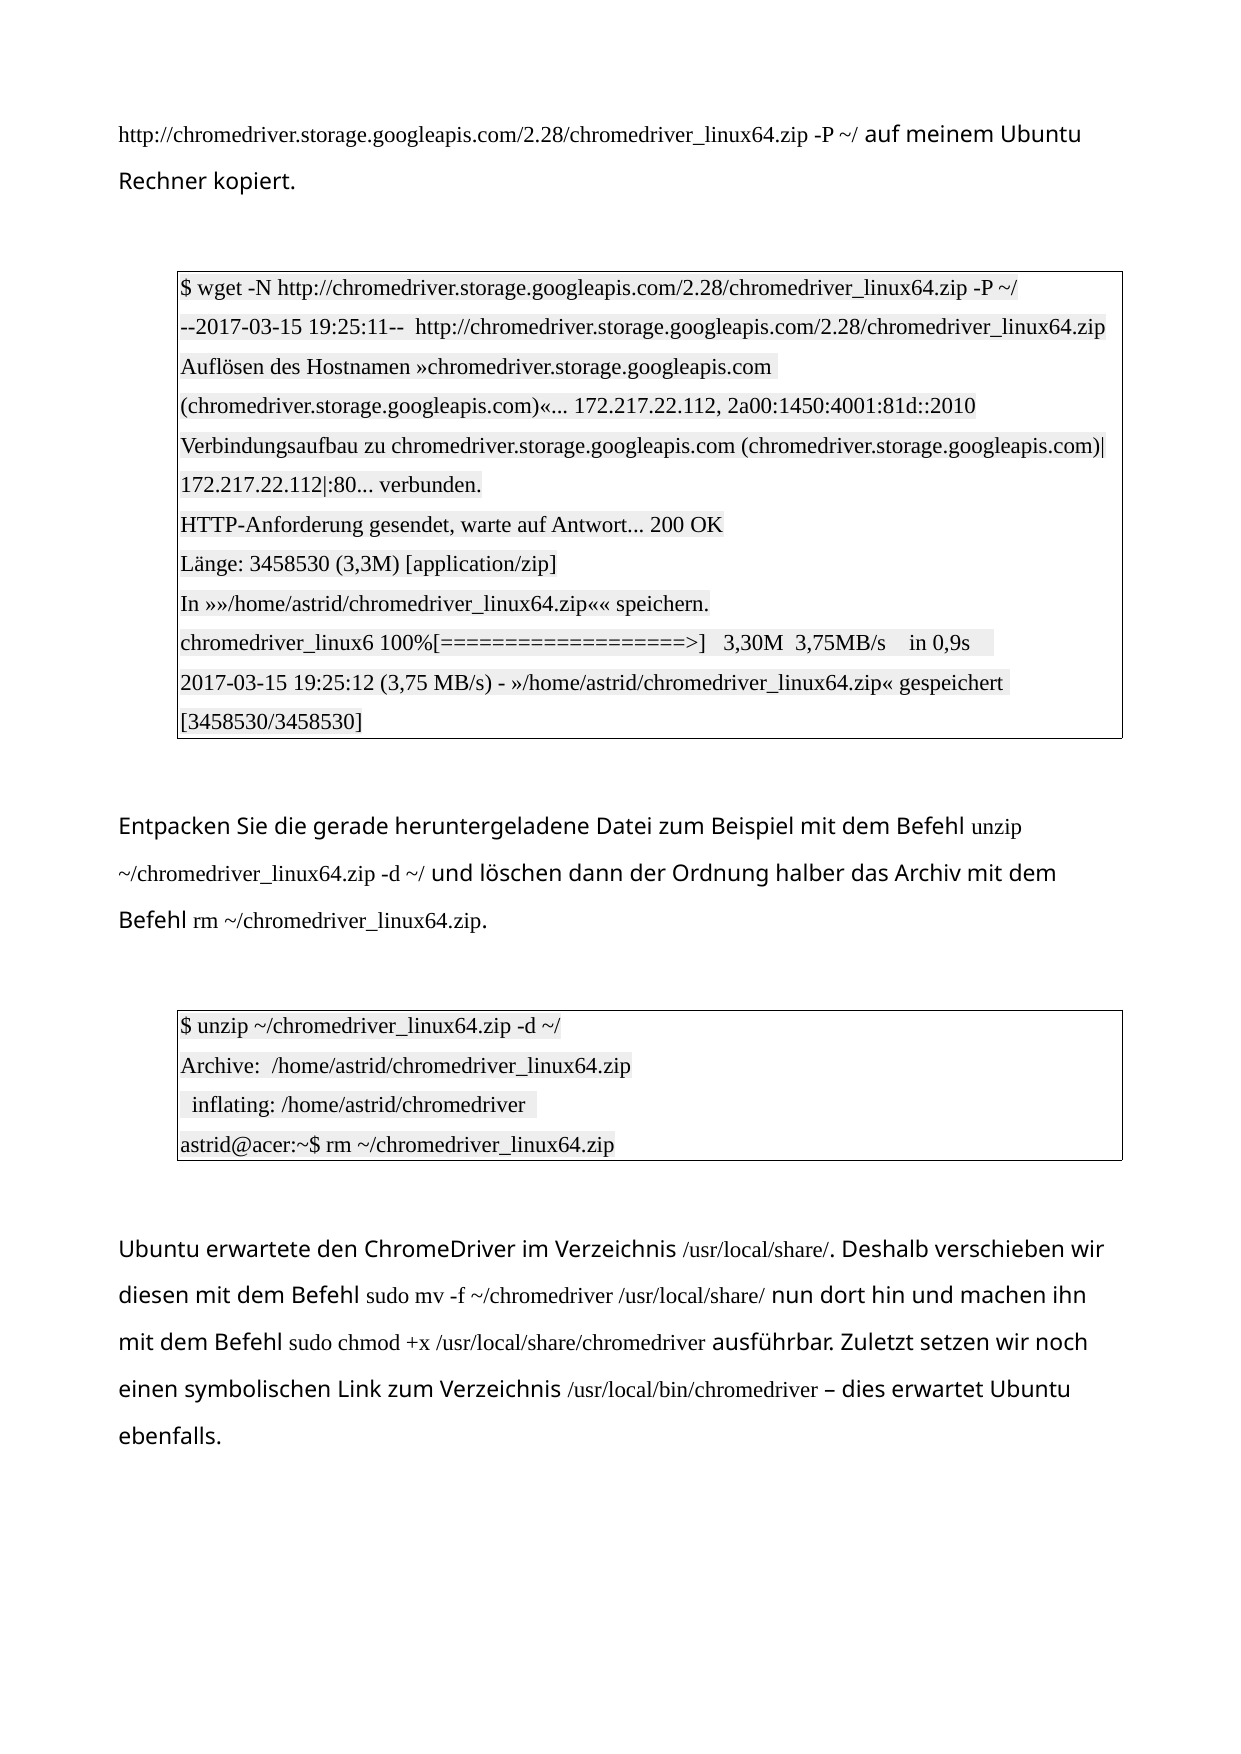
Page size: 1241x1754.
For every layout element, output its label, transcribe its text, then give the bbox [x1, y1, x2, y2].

text http://chromedriver.storage.googleapis.com/2.28/chromedriver_linux64.zip -P ~/ auf meinem Ubuntu Rechner kopiert. [118, 118, 1122, 196]
text Ubuntu erwartete den ChromeDriver im Verzeichnis /usr/local/share/. Deshalb verschieben wir diesen mit dem Befehl sudo mv -f ~/chromedriver /usr/local/share/ nun dort hin und machen ihn mit dem Befehl sudo chmod +x /usr/local/share/chromedriver ausführbar. Zuletzt setzen wir noch einen symbolischen Link zum Verzeichnis /usr/local/bin/chromedriver – dies erwartet Ubuntu ebenfalls. [118, 1232, 1122, 1451]
text Entpacken Sie die gerade heruntergeladene Datei zum Beispiel mit dem Befehl unzip ~/chromedriver_linux64.zip -d ~/ und löschen dann der Ordnung halber das Archiv mit dem Befehl rm ~/chromedriver_linux64.zip. [118, 810, 1122, 935]
text $ unzip ~/chromedriver_linux64.zip -d ~/ Archive: /home/astrid/chromedriver_linux64.zip inflating: /home/astrid/chromedriver astrid@acer:~$ rm ~/chromedriver_linux64.zip [178, 1011, 1122, 1160]
text $ wget -N http://chromedriver.storage.googleapis.com/2.28/chromedriver_linux64.zip -P ~/ --2017-03-15 19:25:11-- http://chromedriver.storage.googleapis.com/2.28/chromedriver_linux64.zip Auflösen des Hostnamen »chromedriver.storage.googleapis.com (chromedriver.storage.googleapis.com)«... 172.217.22.112, 2a00:1450:4001:81d::2010 Verbindungsaufbau zu chromedriver.storage.googleapis.com (chromedriver.storage.googleapis.com)|172.217.22.112|:80... verbunden. HTTP-Anforderung gesendet, warte auf Antwort... 200 OK Länge: 3458530 (3,3M) [application/zip] In »»/home/astrid/chromedriver_linux64.zip«« speichern. chromedriver_linux6 100%[===================>] 3,30M 3,75MB/s in 0,9s 2017-03-15 19:25:12 (3,75 MB/s) - »/home/astrid/chromedriver_linux64.zip« gespeichert [3458530/3458530] [178, 272, 1122, 738]
